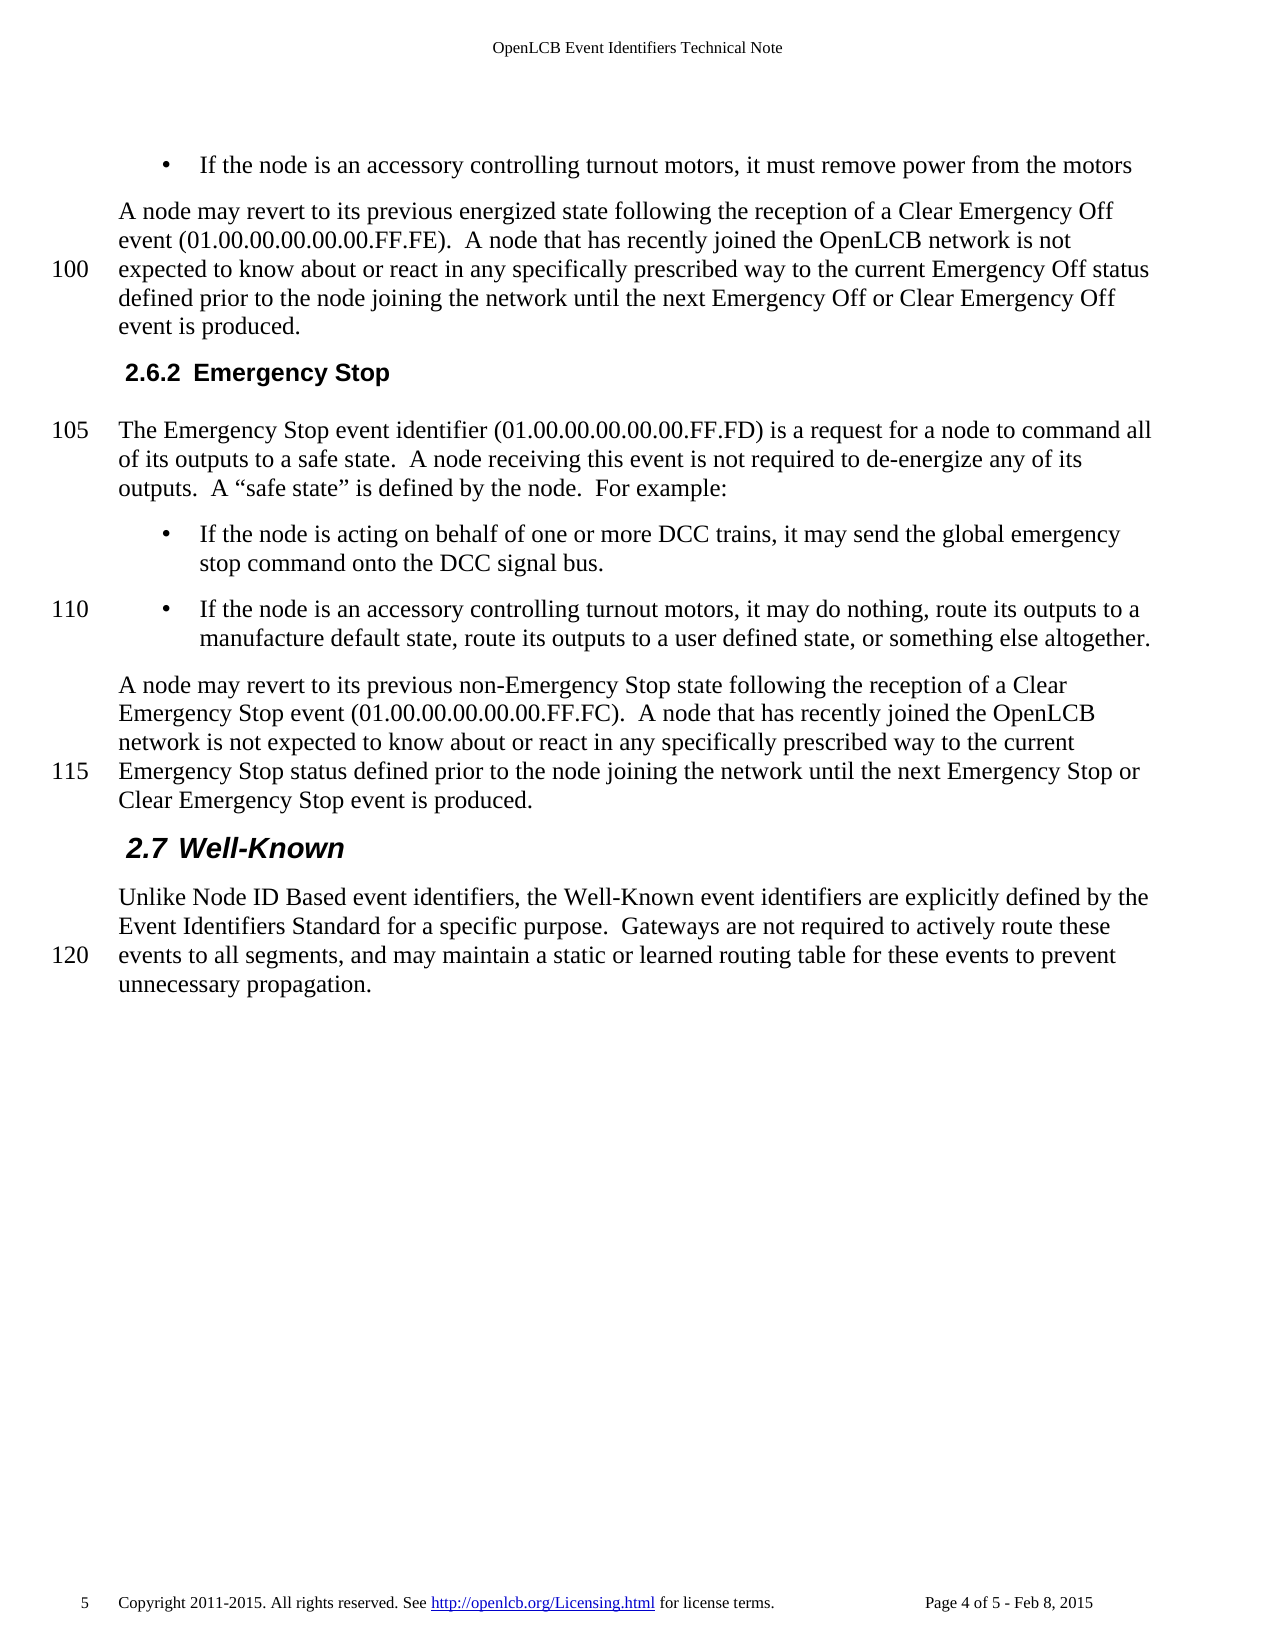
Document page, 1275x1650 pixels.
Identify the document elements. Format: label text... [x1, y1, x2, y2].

text A node may revert to its previous energized state following the reception of a Clear Emergency Off event (01.00.00.00.00.00.FF.FE). A node that has recently joined the OpenLCB network is not expected to know about or react in any specifically prescribed way to the current Emergency Off status defined prior to the node joining the network until the next Emergency Off or Clear Emergency Off event is produced. [118, 196, 1157, 340]
subtitle Well-Known [118, 831, 1157, 865]
subtitle Emergency Stop [118, 358, 1157, 387]
list If the node is an accessory controlling turnout motors, it may do nothing, route its outputs to a manufacture default state, route its outputs to a user defined state, or something else altogether. [162, 594, 1157, 652]
text The Emergency Stop event identifier (01.00.00.00.00.00.FF.FD) is a request for a node to command all of its outputs to a safe state. A node receiving this event is not required to de-energize any of its outputs. A “safe state” is defined by the node. For example: [118, 415, 1157, 502]
list If the node is acting on behalf of one or more DCC trains, it may send the global emergency stop command onto the DCC signal bus. [162, 519, 1157, 577]
list If the node is an accessory controlling turnout motors, it must remove power from the motors [162, 150, 1157, 179]
text Unlike Node ID Based event identifiers, the Well-Known event identifiers are explicitly defined by the Event Identifiers Standard for a specific purpose. Gateways are not required to actively route these events to all segments, and may maintain a static or learned routing table for these events to prevent unnecessary propagation. [118, 882, 1157, 997]
text A node may revert to its previous non-Emergency Stop state following the reception of a Clear Emergency Stop event (01.00.00.00.00.00.FF.FC). A node that has recently joined the OpenLCB network is not expected to know about or react in any specifically prescribed way to the current Emergency Stop status defined prior to the node joining the network until the next Emergency Stop or Clear Emergency Stop event is produced. [118, 670, 1157, 813]
